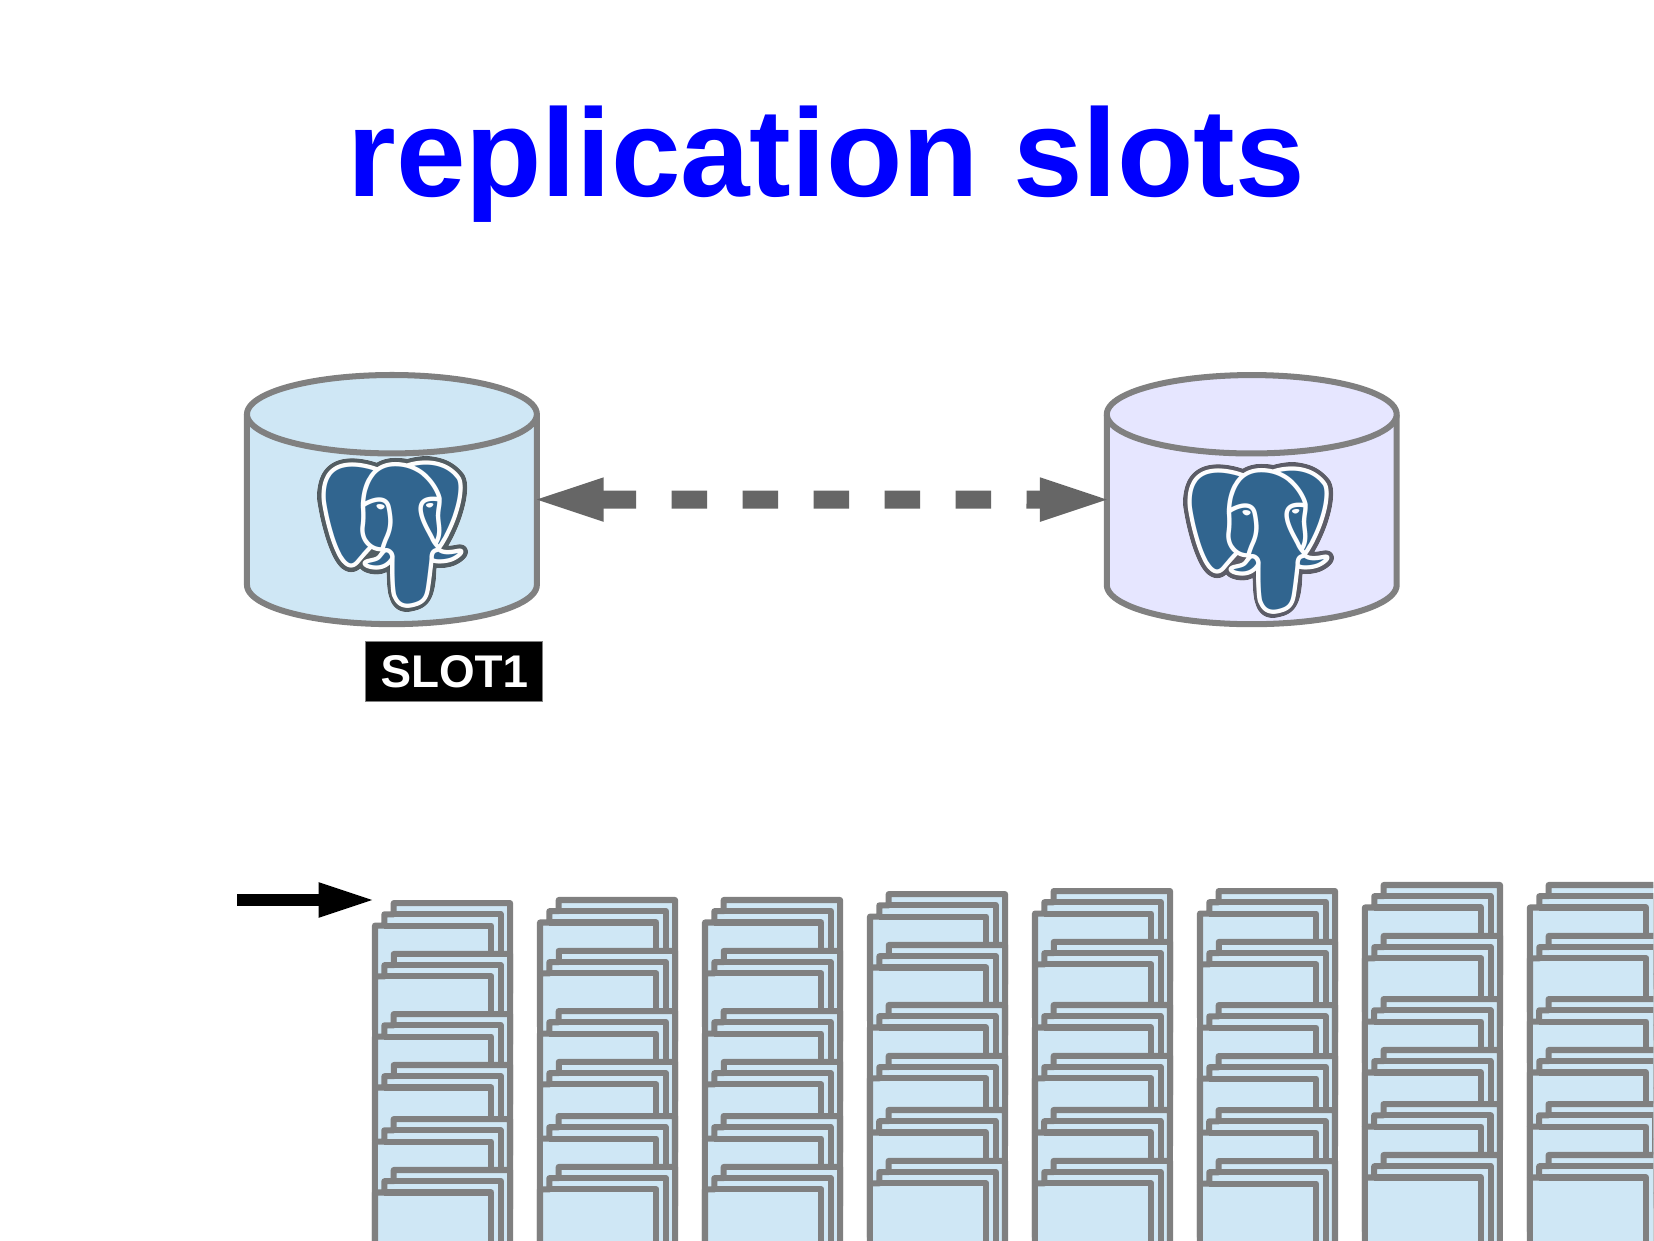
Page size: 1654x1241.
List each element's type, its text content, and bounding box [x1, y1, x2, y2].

text_box [1364, 885, 1501, 1241]
text_box [246, 375, 537, 625]
text_box [704, 900, 841, 1241]
text_box [869, 894, 1006, 1241]
text_box [1034, 891, 1171, 1241]
text_box [374, 903, 511, 1241]
text_box SLOT1 [365, 641, 543, 702]
text_box [1199, 891, 1336, 1241]
text_box [539, 900, 676, 1241]
text_box [1529, 885, 1654, 1241]
text_box [1106, 375, 1397, 625]
picture [317, 456, 468, 612]
picture [1183, 462, 1334, 618]
title replication slots [82, 49, 1571, 257]
